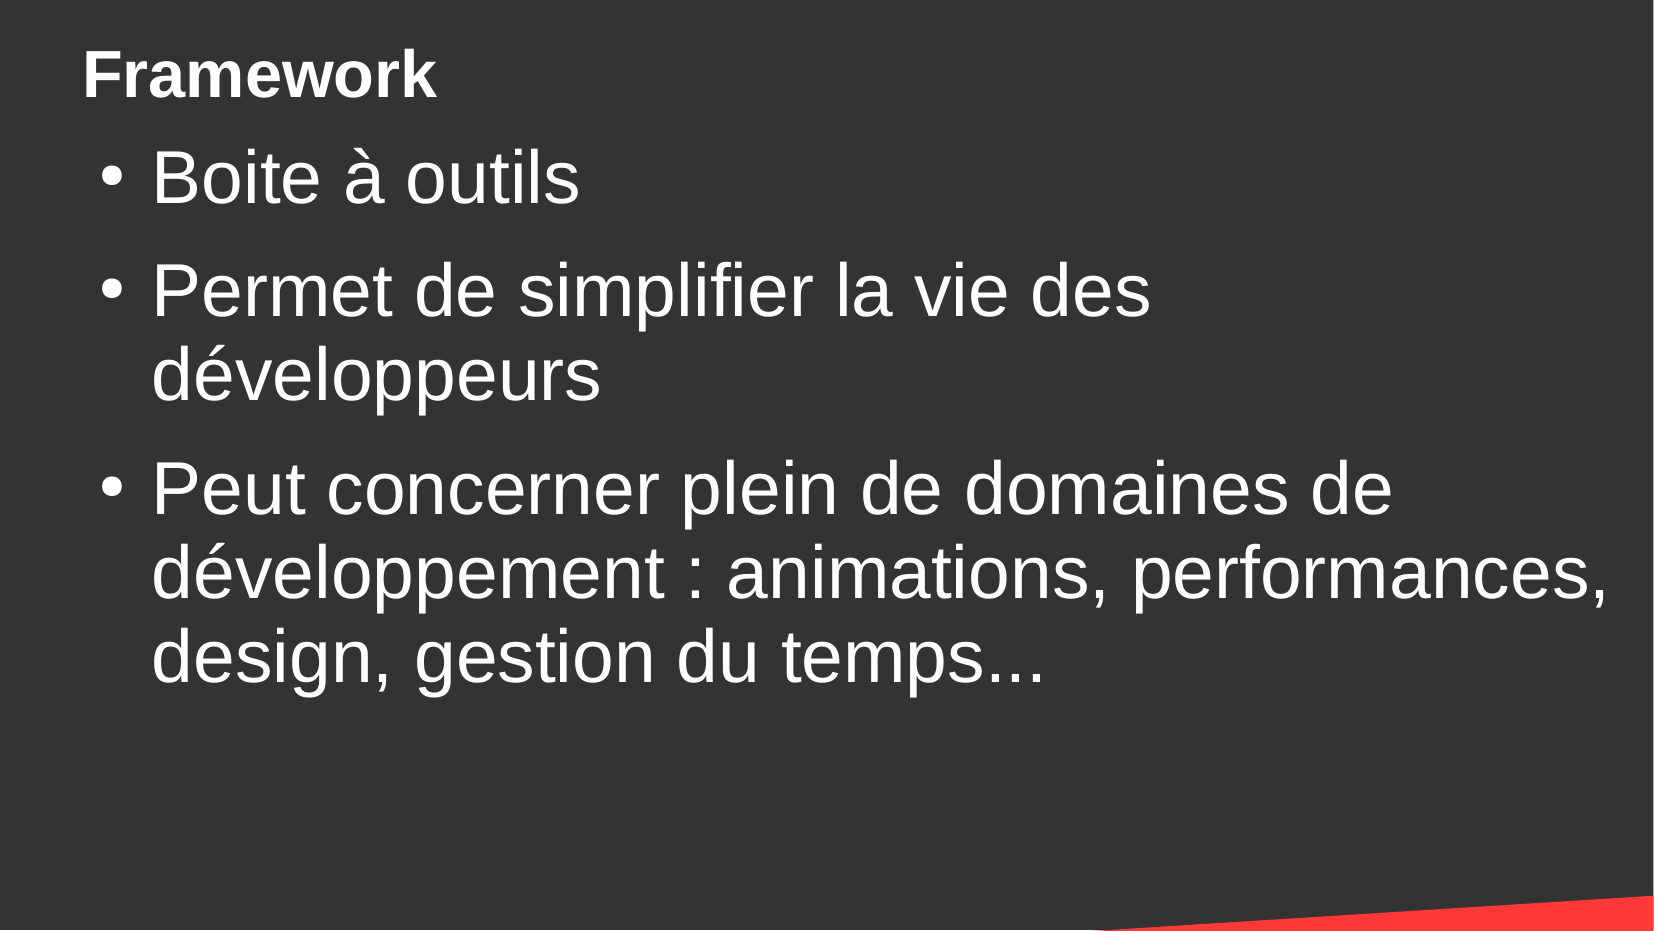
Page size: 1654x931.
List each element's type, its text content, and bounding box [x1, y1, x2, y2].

text_box [1091, 895, 1654, 931]
title Framework [82, 37, 1571, 114]
list Boite à outils Permet de simplifier la vie des développeurs Peut concerner plein de domaines de développement : animations, performances, design, gestion du temps... [80, 135, 1620, 827]
